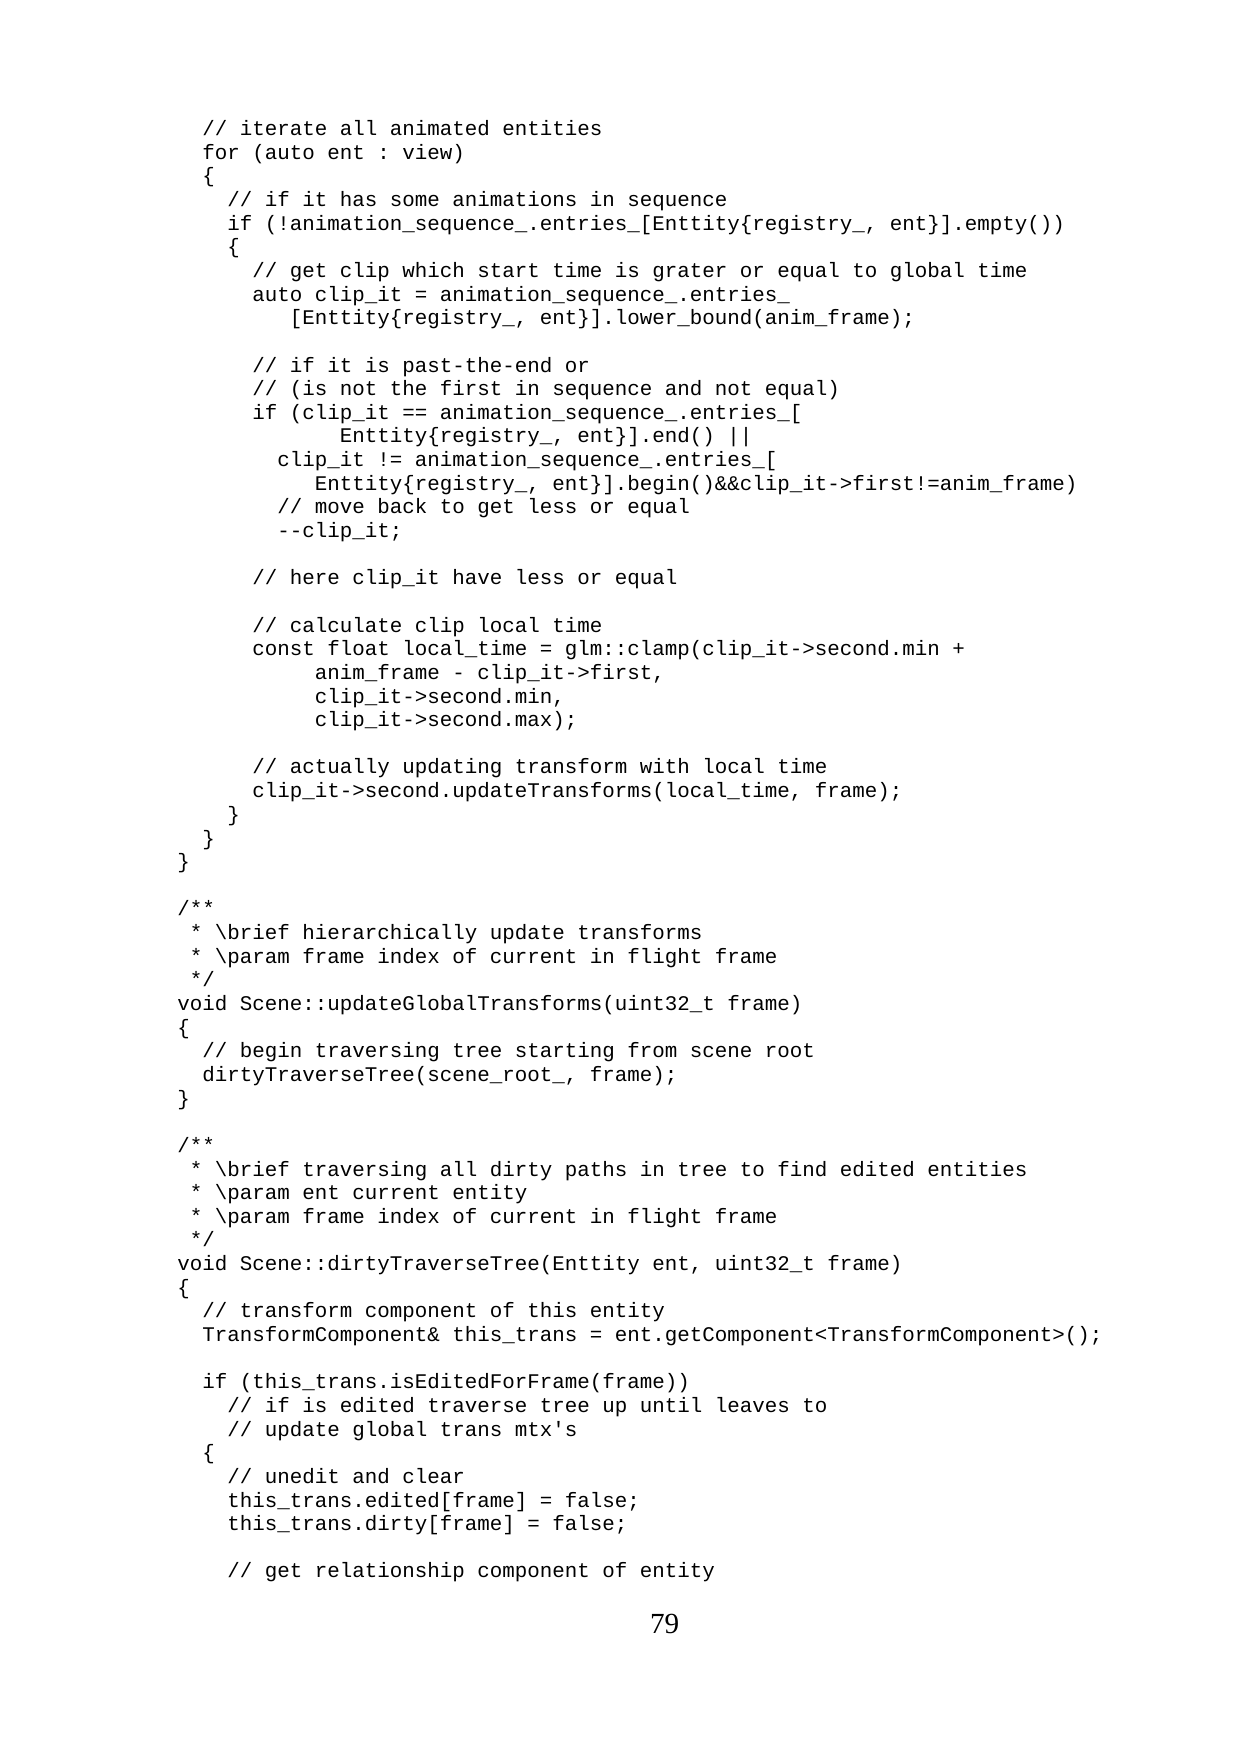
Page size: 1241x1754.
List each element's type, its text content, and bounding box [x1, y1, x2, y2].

text if (clip_it == animation_sequence_.entries_[ [177, 402, 1152, 426]
text { [177, 1277, 1152, 1300]
text // get clip which start time is grater or equal to global time [177, 260, 1152, 284]
text [Enttity{registry_, ent}].lower_bound(anim_frame); [177, 307, 1152, 331]
text /** [177, 1135, 1152, 1158]
text for (auto ent : view) [177, 142, 1152, 165]
text auto clip_it = animation_sequence_.entries_ [177, 284, 1152, 307]
text // here clip_it have less or equal [177, 567, 1152, 591]
text /** [177, 898, 1152, 922]
text * \brief hierarchically update transforms [177, 922, 1152, 946]
text // iterate all animated entities [177, 118, 1152, 142]
text dirtyTraverseTree(scene_root_, frame); [177, 1064, 1152, 1088]
text // update global trans mtx's [177, 1419, 1152, 1442]
text clip_it->second.updateTransforms(local_time, frame); [177, 780, 1152, 804]
text { [177, 1442, 1152, 1466]
text clip_it->second.max); [177, 709, 1152, 733]
text } [177, 804, 1152, 827]
text clip_it->second.min, [177, 686, 1152, 709]
text // actually updating transform with local time [177, 757, 1152, 780]
text TransformComponent& this_trans = ent.getComponent<TransformComponent>(); [177, 1324, 1152, 1348]
text * \param frame index of current in flight frame [177, 946, 1152, 969]
text this_trans.edited[frame] = false; [177, 1489, 1152, 1513]
text // calculate clip local time [177, 615, 1152, 638]
text void Scene::dirtyTraverseTree(Enttity ent, uint32_t frame) [177, 1253, 1152, 1277]
text Enttity{registry_, ent}].begin()&&clip_it->first!=anim_frame) [177, 473, 1152, 496]
text { [177, 165, 1152, 189]
text } [177, 851, 1152, 875]
text // get relationship component of entity [177, 1561, 1152, 1584]
text anim_frame - clip_it->first, [177, 662, 1152, 686]
text * \param ent current entity [177, 1182, 1152, 1206]
text // if it has some animations in sequence [177, 189, 1152, 213]
text */ [177, 969, 1152, 993]
text { [177, 1017, 1152, 1040]
text if (this_trans.isEditedForFrame(frame)) [177, 1371, 1152, 1395]
text { [177, 236, 1152, 260]
text } [177, 1088, 1152, 1111]
text clip_it != animation_sequence_.entries_[ [177, 449, 1152, 473]
text } [177, 827, 1152, 851]
text * \param frame index of current in flight frame [177, 1206, 1152, 1229]
text // unedit and clear [177, 1466, 1152, 1489]
text // if is edited traverse tree up until leaves to [177, 1395, 1152, 1419]
text // move back to get less or equal [177, 496, 1152, 520]
text // (is not the first in sequence and not equal) [177, 378, 1152, 402]
text * \brief traversing all dirty paths in tree to find edited entities [177, 1158, 1152, 1182]
text // if it is past-the-end or [177, 354, 1152, 378]
text const float local_time = glm::clamp(clip_it->second.min + [177, 638, 1152, 662]
text if (!animation_sequence_.entries_[Enttity{registry_, ent}].empty()) [177, 213, 1152, 236]
text */ [177, 1229, 1152, 1253]
text this_trans.dirty[frame] = false; [177, 1513, 1152, 1537]
text Enttity{registry_, ent}].end() || [177, 426, 1152, 449]
text // transform component of this entity [177, 1300, 1152, 1324]
text --clip_it; [177, 520, 1152, 544]
text // begin traversing tree starting from scene root [177, 1040, 1152, 1064]
text void Scene::updateGlobalTransforms(uint32_t frame) [177, 993, 1152, 1017]
